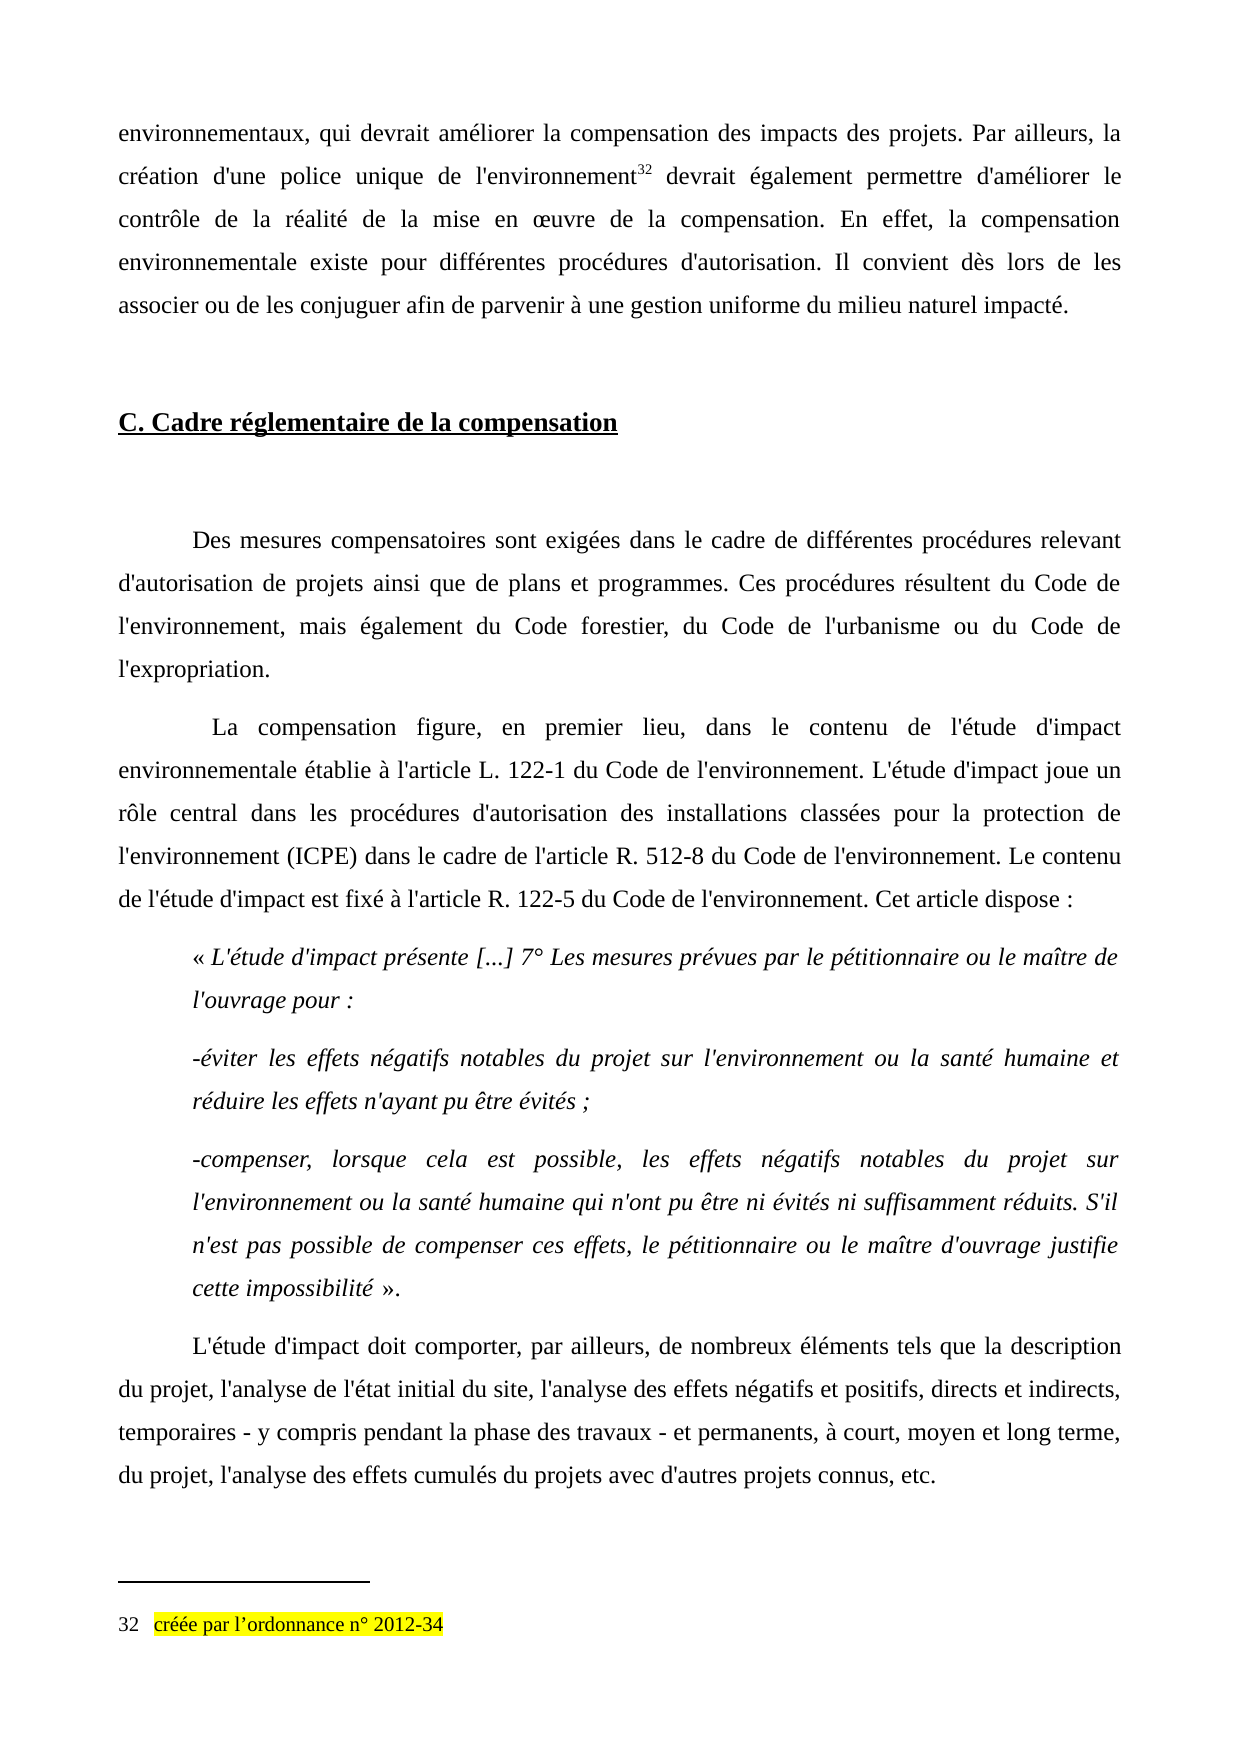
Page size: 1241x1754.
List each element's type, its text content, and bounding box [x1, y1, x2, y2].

text C. Cadre réglementaire de la compensation [118, 406, 1122, 437]
text L'étude d'impact doit comporter, par ailleurs, de nombreux éléments tels que la description du projet, l'analyse de l'état initial du site, l'analyse des effets négatifs et positifs, directs et indirects, temporaires - y compris pendant la phase des travaux - et permanents, à court, moyen et long terme, du projet, l'analyse des effets cumulés du projets avec d'autres projets connus, etc. [118, 1331, 1122, 1489]
text -compenser, lorsque cela est possible, les effets négatifs notables du projet sur l'environnement ou la santé humaine qui n'ont pu être ni évités ni suffisamment réduits. S'il n'est pas possible de compenser ces effets, le pétitionnaire ou le maître d'ouvrage justifie cette impossibilité ». [192, 1144, 1122, 1302]
text -éviter les effets négatifs notables du projet sur l'environnement ou la santé humaine et réduire les effets n'ayant pu être évités ; [192, 1043, 1122, 1115]
text environnementaux, qui devrait améliorer la compensation des impacts des projets. Par ailleurs, la création d'une police unique de l'environnement devrait également permettre d'améliorer le contrôle de la réalité de la mise en œuvre de la compensation. En effet, la compensation environnementale existe pour différentes procédures d'autorisation. Il convient dès lors de les associer ou de les conjuguer afin de parvenir à une gestion uniforme du milieu naturel impacté. [118, 118, 1122, 319]
text Des mesures compensatoires sont exigées dans le cadre de différentes procédures relevant d'autorisation de projets ainsi que de plans et programmes. Ces procédures résultent du Code de l'environnement, mais également du Code forestier, du Code de l'urbanisme ou du Code de l'expropriation. [118, 525, 1122, 683]
text créée par l’ordonnance n° 2012-34 [118, 1612, 1122, 1636]
text « L'étude d'impact présente [...] 7° Les mesures prévues par le pétitionnaire ou le maître de l'ouvrage pour : [192, 942, 1122, 1014]
text La compensation figure, en premier lieu, dans le contenu de l'étude d'impact environnementale établie à l'article L. 122-1 du Code de l'environnement. L'étude d'impact joue un rôle central dans les procédures d'autorisation des installations classées pour la protection de l'environnement (ICPE) dans le cadre de l'article R. 512-8 du Code de l'environnement. Le contenu de l'étude d'impact est fixé à l'article R. 122-5 du Code de l'environnement. Cet article dispose : [118, 712, 1122, 913]
